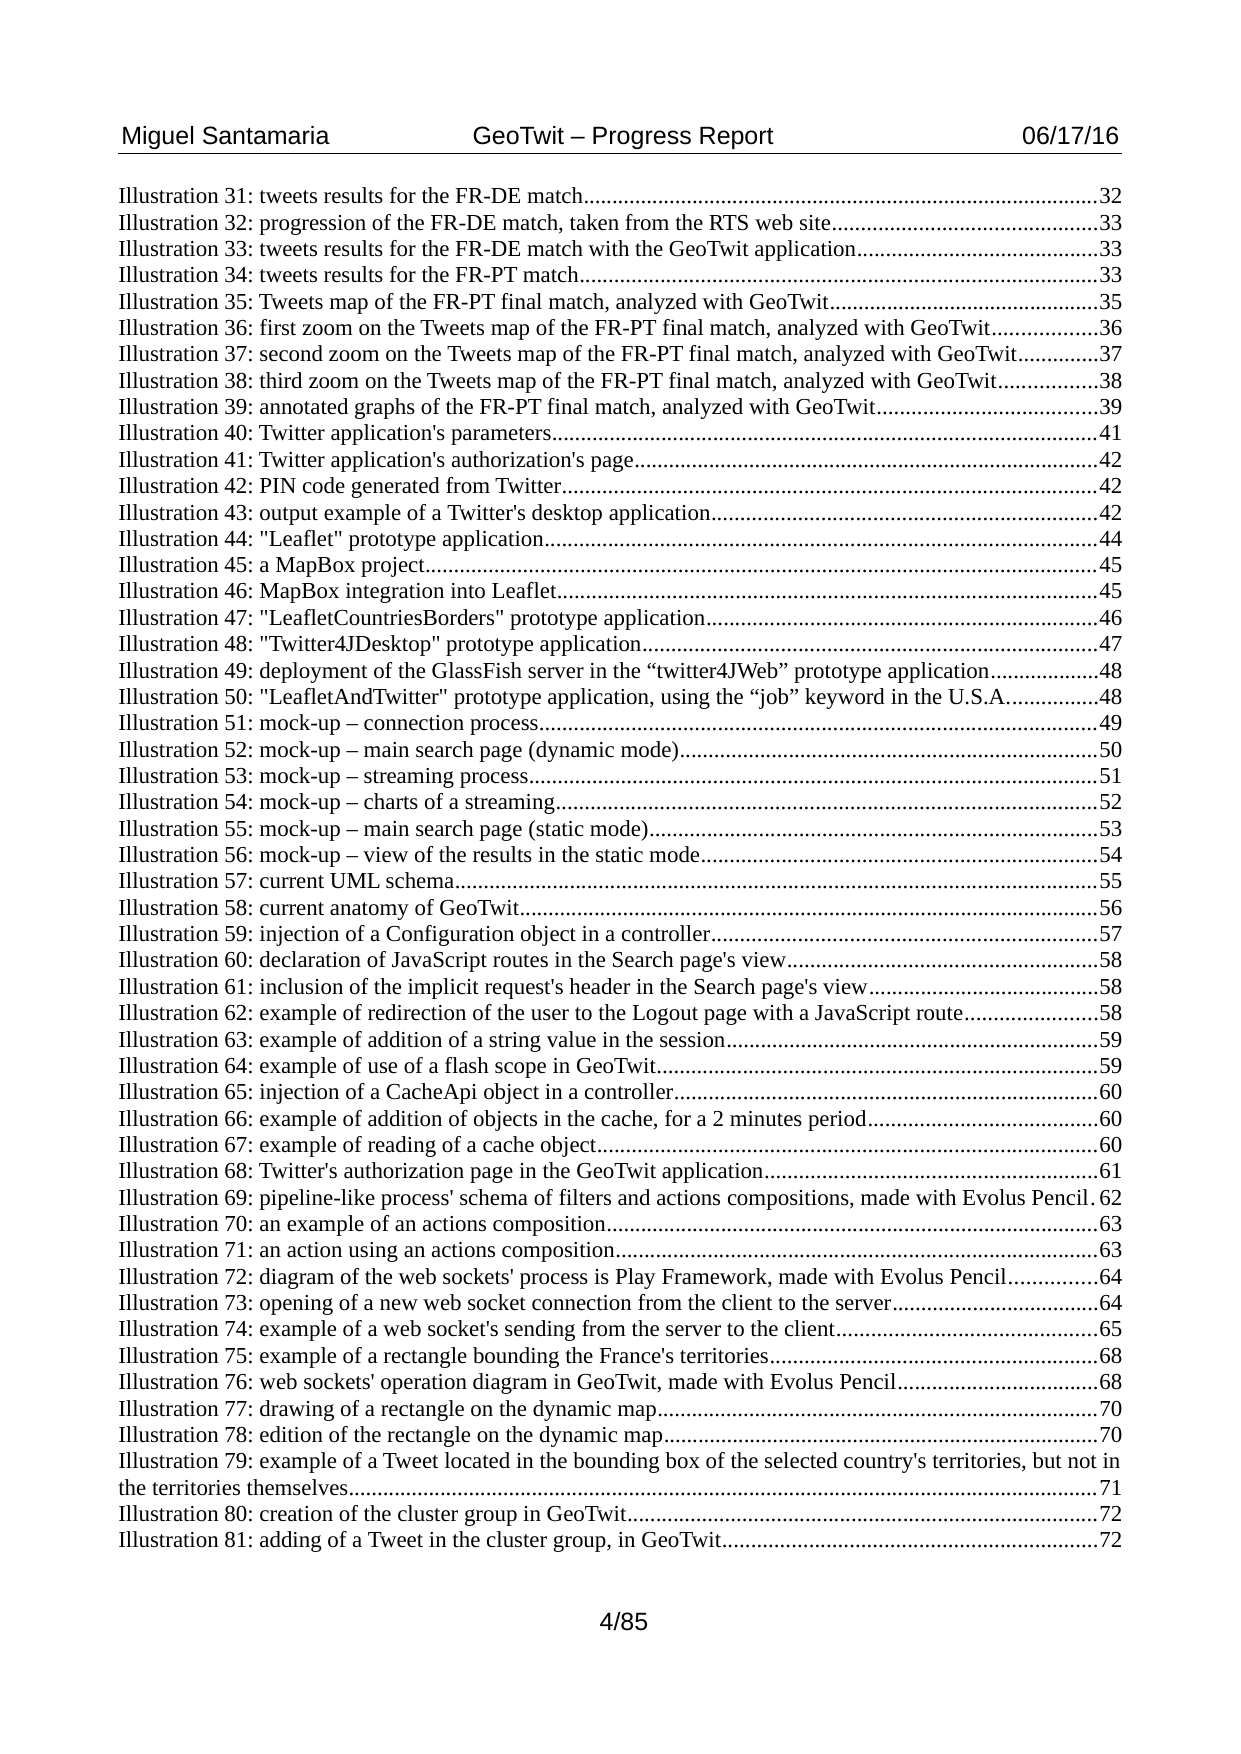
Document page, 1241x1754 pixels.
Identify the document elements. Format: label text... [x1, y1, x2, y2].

text Illustration 64: example of use of a flash scope in GeoTwit 59 [118, 1052, 1122, 1078]
text Illustration 33: tweets results for the FR-DE match with the GeoTwit application 33 [118, 235, 1122, 261]
text Illustration 35: Tweets map of the FR-PT final match, analyzed with GeoTwit 35 [118, 288, 1122, 314]
text Illustration 56: mock-up – view of the results in the static mode 54 [118, 841, 1122, 867]
text Illustration 70: an example of an actions composition 63 [118, 1210, 1122, 1236]
text Illustration 44: "Leaflet" prototype application 44 [118, 525, 1122, 551]
text Illustration 80: creation of the cluster group in GeoTwit 72 [118, 1500, 1122, 1526]
text Illustration 53: mock-up – streaming process 51 [118, 762, 1122, 788]
text Illustration 37: second zoom on the Tweets map of the FR-PT final match, analyzed with GeoTwit 37 [118, 340, 1122, 367]
text Illustration 43: output example of a Twitter's desktop application 42 [118, 498, 1122, 525]
text Illustration 40: Twitter application's parameters 41 [118, 419, 1122, 446]
text Illustration 54: mock-up – charts of a streaming 52 [118, 788, 1122, 815]
text Illustration 50: "LeafletAndTwitter" prototype application, using the “job” keyword in the U.S.A. 48 [118, 683, 1122, 709]
text Illustration 34: tweets results for the FR-PT match 33 [118, 261, 1122, 288]
text Illustration 57: current UML schema 55 [118, 867, 1122, 894]
text Illustration 47: "LeafletCountriesBorders" prototype application 46 [118, 604, 1122, 630]
text Illustration 52: mock-up – main search page (dynamic mode) 50 [118, 736, 1122, 762]
text Illustration 81: adding of a Tweet in the cluster group, in GeoTwit 72 [118, 1526, 1122, 1553]
text Illustration 51: mock-up – connection process 49 [118, 709, 1122, 736]
text Illustration 75: example of a rectangle bounding the France's territories 68 [118, 1342, 1122, 1368]
text Illustration 42: PIN code generated from Twitter 42 [118, 472, 1122, 498]
text Illustration 78: edition of the rectangle on the dynamic map 70 [118, 1421, 1122, 1447]
text Illustration 63: example of addition of a string value in the session 59 [118, 1026, 1122, 1052]
text Illustration 36: first zoom on the Tweets map of the FR-PT final match, analyzed with GeoTwit 36 [118, 314, 1122, 340]
text Illustration 65: injection of a CacheApi object in a controller 60 [118, 1078, 1122, 1105]
text Illustration 68: Twitter's authorization page in the GeoTwit application 61 [118, 1157, 1122, 1184]
text Illustration 66: example of addition of objects in the cache, for a 2 minutes period 60 [118, 1105, 1122, 1131]
text Illustration 41: Twitter application's authorization's page 42 [118, 446, 1122, 472]
text Illustration 73: opening of a new web socket connection from the client to the server 64 [118, 1289, 1122, 1316]
text Illustration 38: third zoom on the Tweets map of the FR-PT final match, analyzed with GeoTwit 38 [118, 367, 1122, 393]
text Illustration 59: injection of a Configuration object in a controller 57 [118, 920, 1122, 947]
text Illustration 60: declaration of JavaScript routes in the Search page's view 58 [118, 947, 1122, 973]
text Illustration 72: diagram of the web sockets' process is Play Framework, made with Evolus Pencil 64 [118, 1263, 1122, 1289]
text Illustration 74: example of a web socket's sending from the server to the client 65 [118, 1316, 1122, 1342]
text Illustration 32: progression of the FR-DE match, taken from the RTS web site 33 [118, 209, 1122, 235]
text Illustration 55: mock-up – main search page (static mode) 53 [118, 815, 1122, 841]
text Illustration 79: example of a Tweet located in the bounding box of the selected country's territories, but not in the territories themselves 71 [118, 1447, 1122, 1500]
text Illustration 62: example of redirection of the user to the Logout page with a JavaScript route 58 [118, 999, 1122, 1026]
text Illustration 71: an action using an actions composition 63 [118, 1236, 1122, 1263]
text Illustration 77: drawing of a rectangle on the dynamic map 70 [118, 1394, 1122, 1421]
text Illustration 69: pipeline-like process' schema of filters and actions compositions, made with Evolus Pencil 62 [118, 1184, 1122, 1210]
text Illustration 31: tweets results for the FR-DE match 32 [118, 182, 1122, 209]
text Illustration 61: inclusion of the implicit request's header in the Search page's view 58 [118, 973, 1122, 999]
text Illustration 76: web sockets' operation diagram in GeoTwit, made with Evolus Pencil 68 [118, 1368, 1122, 1394]
text Illustration 49: deployment of the GlassFish server in the “twitter4JWeb” prototype application 48 [118, 657, 1122, 683]
text Illustration 46: MapBox integration into Leaflet 45 [118, 578, 1122, 604]
text Illustration 67: example of reading of a cache object 60 [118, 1131, 1122, 1157]
text Illustration 45: a MapBox project 45 [118, 551, 1122, 578]
text Illustration 58: current anatomy of GeoTwit 56 [118, 894, 1122, 920]
text Illustration 48: "Twitter4JDesktop" prototype application 47 [118, 630, 1122, 657]
text Illustration 39: annotated graphs of the FR-PT final match, analyzed with GeoTwit 39 [118, 393, 1122, 419]
